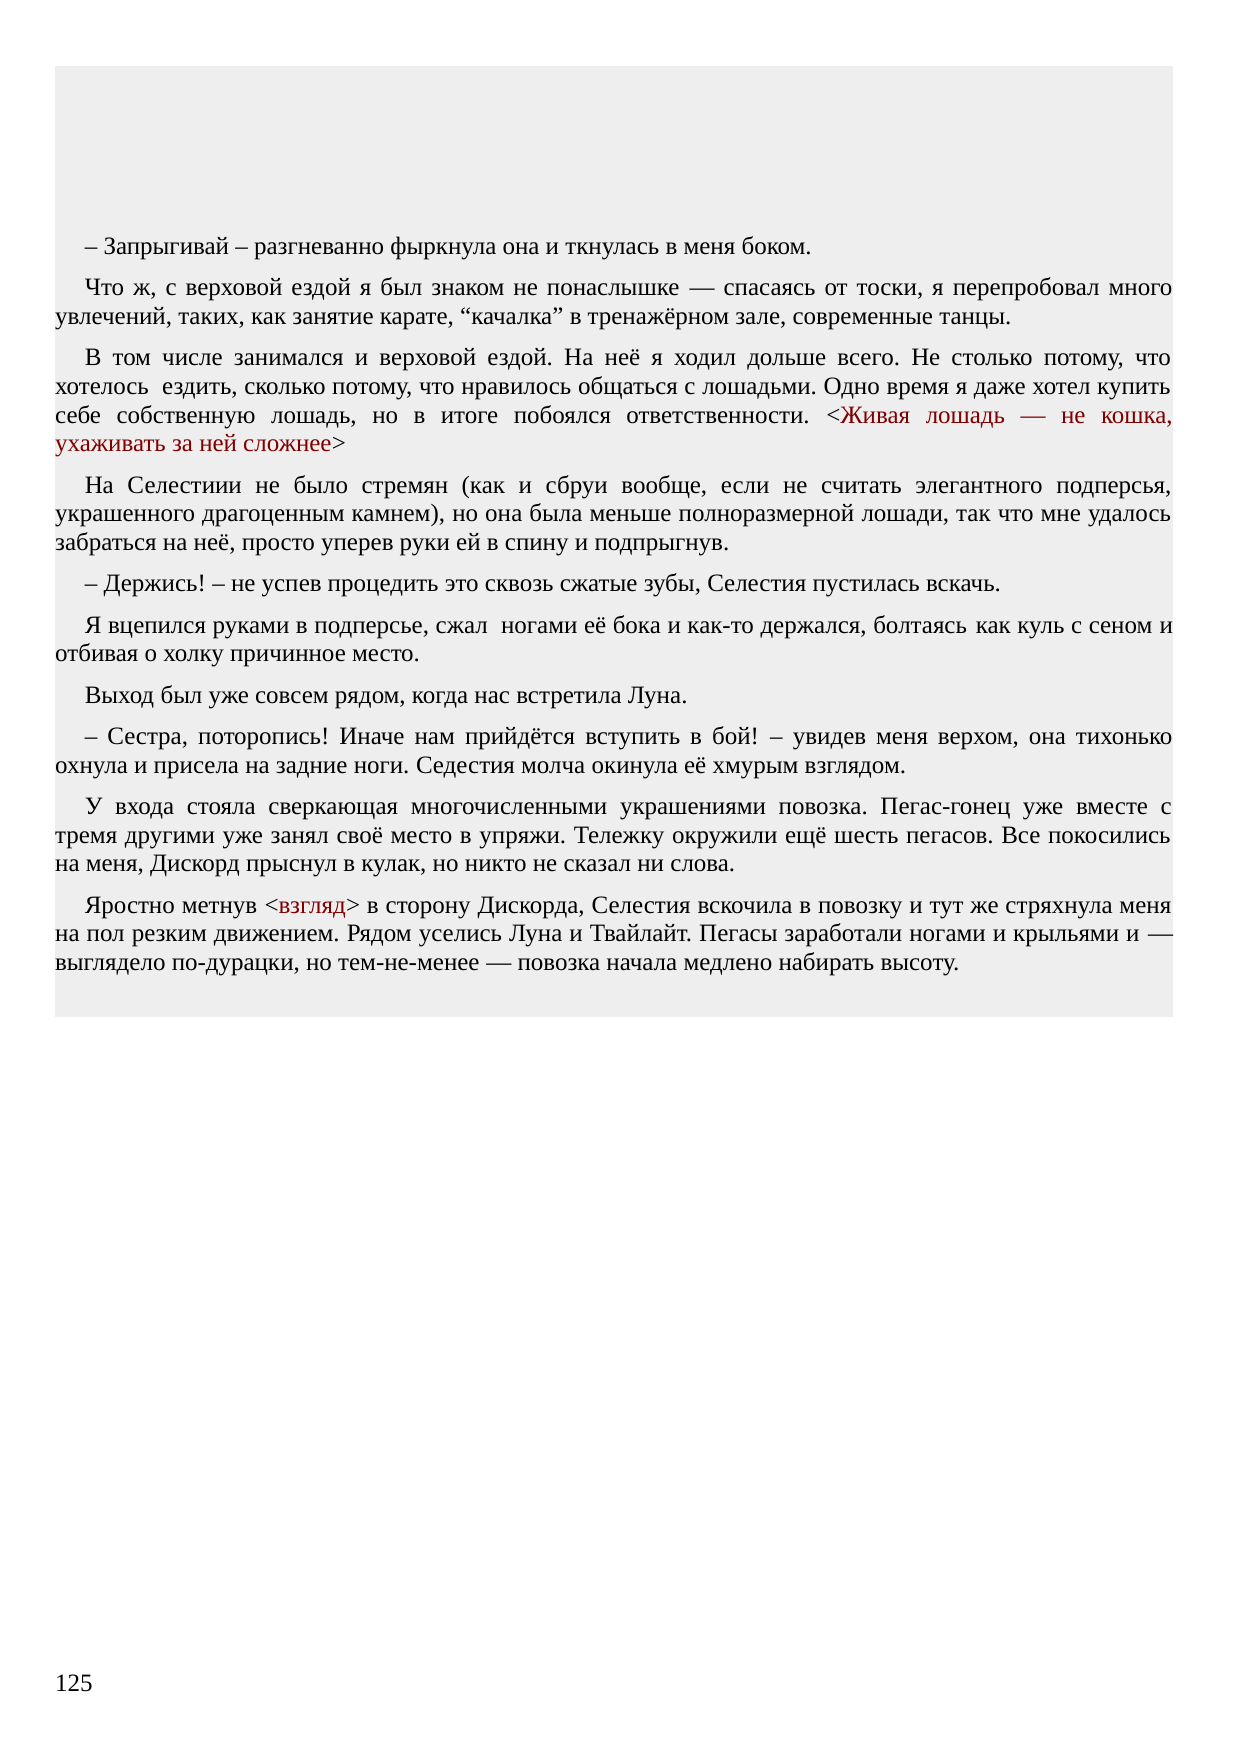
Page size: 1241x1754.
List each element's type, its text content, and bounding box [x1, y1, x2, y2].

text – Сестра, поторопись! Иначе нам прийдётся вступить в бой! – увидев меня верхом, она тихонько охнула и присела на задние ноги. Седестия молча окинула её хмурым взглядом. [55, 721, 1173, 778]
text – Запрыгивай – разгневанно фыркнула она и ткнулась в меня боком. [55, 231, 1173, 260]
text – Держись! – не успев процедить это сквозь сжатые зубы, Селестия пустилась вскачь. [55, 568, 1173, 597]
text Что ж, с верховой ездой я был знаком не понаслышке — спасаясь от тоски, я перепробовал много увлечений, таких, как занятие карате, “качалка” в тренажёрном зале, современные танцы. [55, 272, 1173, 330]
text В том числе занимался и верховой ездой. На неё я ходил дольше всего. Не столько потому, что хотелось ездить, сколько потому, что нравилось общаться с лошадьми. Одно время я даже хотел купить себе собственную лошадь, но в итоге побоялся ответственности. <Живая лошадь — не кошка, ухаживать за ней сложнее> [55, 342, 1173, 457]
text У входа стояла сверкающая многочисленными украшениями повозка. Пегас-гонец уже вместе с тремя другими уже занял своё место в упряжи. Тележку окружили ещё шесть пегасов. Все покосились на меня, Дискорд прыснул в кулак, но никто не сказал ни слова. [55, 791, 1173, 877]
text Я вцепился руками в подперсье, сжал ногами её бока и как-то держался, болтаясь как куль с сеном и отбивая о холку причинное место. [55, 610, 1173, 667]
text На Селестиии не было стремян (как и сбруи вообще, если не считать элегантного подперсья, украшенного драгоценным камнем), но она была меньше полноразмерной лошади, так что мне удалось забраться на неё, просто уперев руки ей в спину и подпрыгнув. [55, 470, 1173, 556]
text Яростно метнув <взгляд> в сторону Дискорда, Селестия вскочила в повозку и тут же стряхнула меня на пол резким движением. Рядом уселись Луна и Твайлайт. Пегасы заработали ногами и крыльями и — выглядело по-дурацки, но тем-не-менее — повозка начала медлено набирать высоту. [55, 890, 1173, 976]
text Выход был уже совсем рядом, когда нас встретила Луна. [55, 680, 1173, 708]
